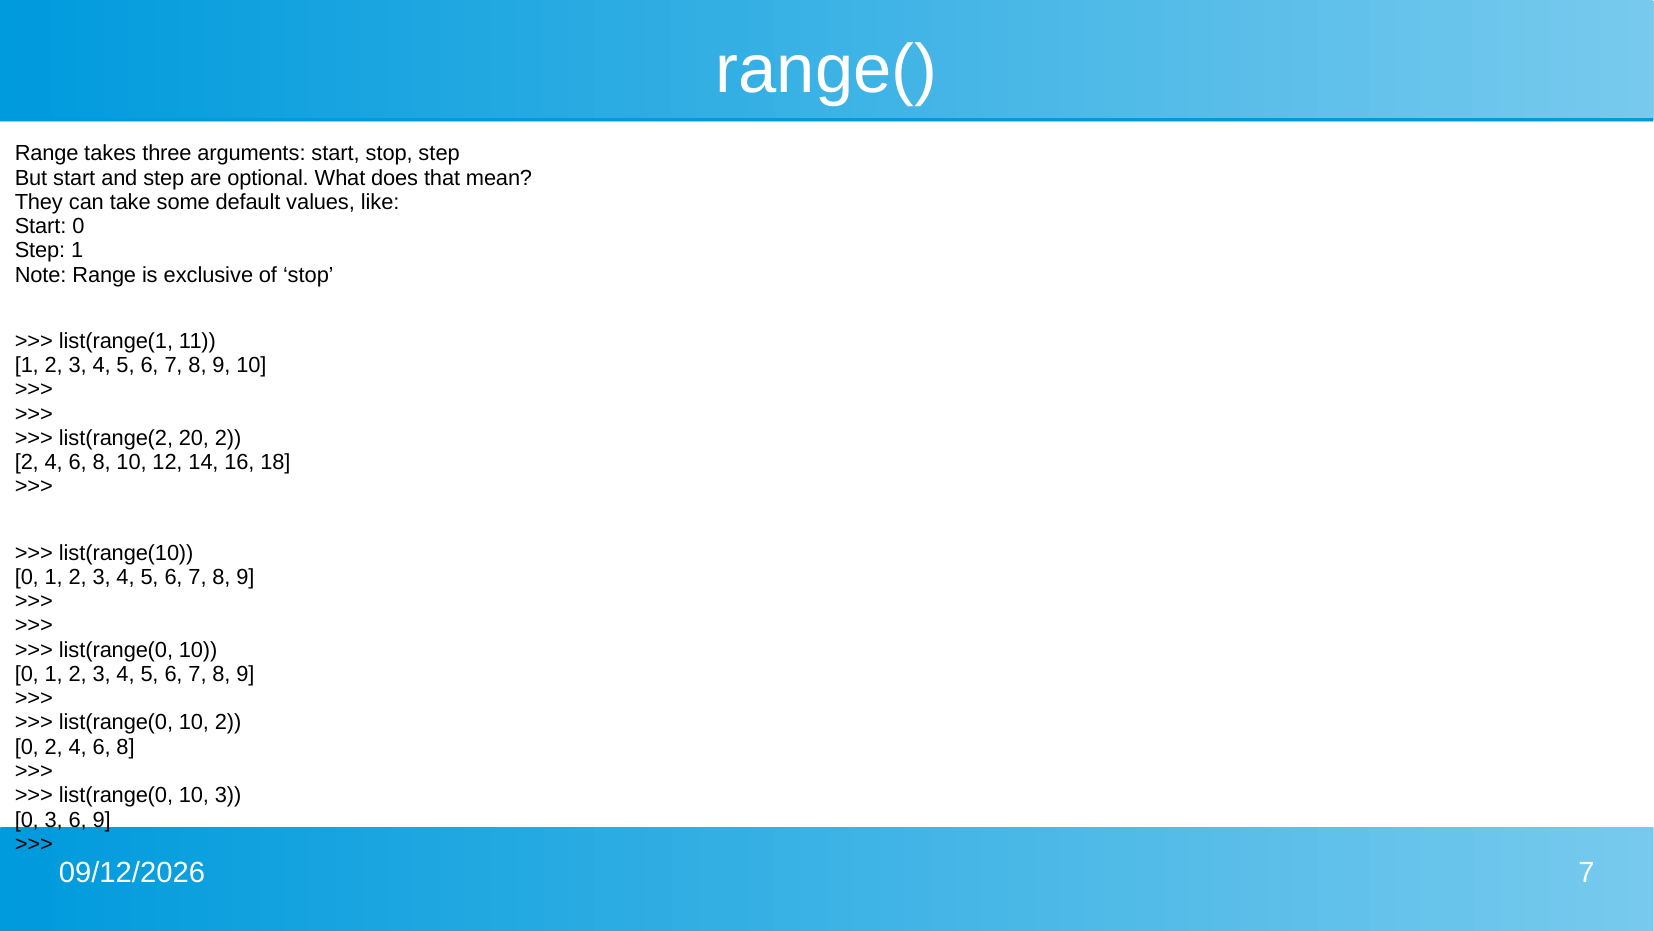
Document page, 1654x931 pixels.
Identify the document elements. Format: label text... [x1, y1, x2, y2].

title range() [59, 29, 1595, 108]
text_box Range takes three arguments: start, stop, step But start and step are optional. What does that mean? They can take some default values, like: Start: 0 Step: 1 Note: Range is exclusive of ‘stop’ >>> list(range(1, 11)) [1, 2, 3, 4, 5, 6, 7, 8, 9, 10] >>> >>> >>> list(range(2, 20, 2)) [2, 4, 6, 8, 10, 12, 14, 16, 18] >>> >>> list(range(10)) [0, 1, 2, 3, 4, 5, 6, 7, 8, 9] >>> >>> >>> list(range(0, 10)) [0, 1, 2, 3, 4, 5, 6, 7, 8, 9] >>> >>> list(range(0, 10, 2)) [0, 2, 4, 6, 8] >>> >>> list(range(0, 10, 3)) [0, 3, 6, 9] >>> [0, 133, 664, 569]
